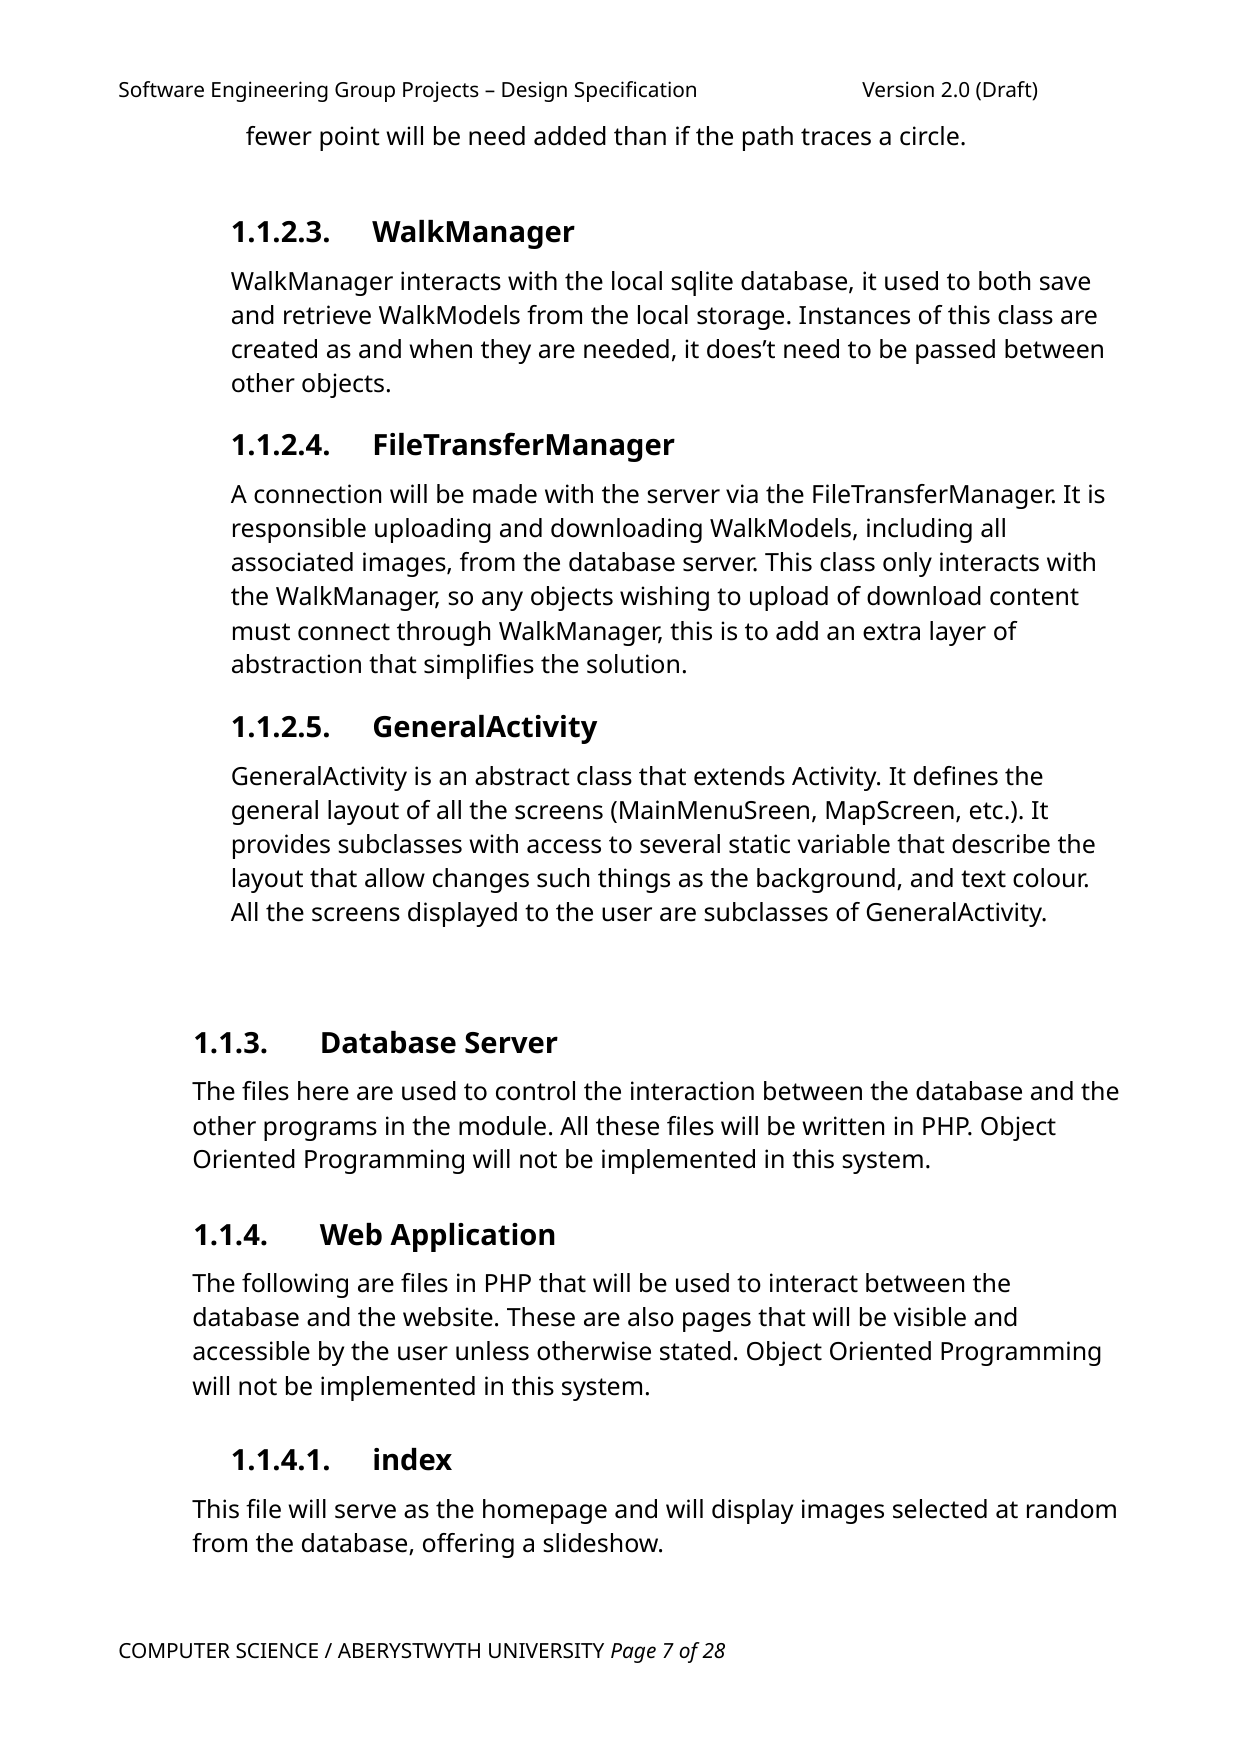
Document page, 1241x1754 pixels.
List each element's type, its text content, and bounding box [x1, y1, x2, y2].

subtitle Web Application [193, 1214, 1122, 1253]
text The following are files in PHP that will be used to interact between the database and the website. These are also pages that will be visible and accessible by the user unless otherwise stated. Object Oriented Programming will not be implemented in this system. [192, 1266, 1122, 1402]
text WalkManager interacts with the local sqlite database, it used to both save and retrieve WalkModels from the local storage. Instances of this class are created as and when they are needed, it does’t need to be passed between other objects. [231, 263, 1122, 400]
text This file will serve as the homepage and will display images selected at random from the database, offering a slideshow. [192, 1492, 1122, 1560]
subtitle FileTransferManager [231, 425, 1122, 464]
text The files here are used to control the interaction between the database and the other programs in the module. All these files will be written in PHP. Object Oriented Programming will not be implemented in this system. [192, 1074, 1122, 1176]
text fewer point will be need added than if the path traces a circle. [246, 118, 1122, 152]
subtitle index [231, 1440, 1122, 1479]
subtitle Database Server [193, 1022, 1122, 1062]
subtitle WalkManager [231, 211, 1122, 251]
subtitle GeneralActivity [231, 706, 1122, 746]
text A connection will be made with the server via the FileTransferManager. It is responsible uploading and downloading WalkModels, including all associated images, from the database server. This class only interacts with the WalkManager, so any objects wishing to upload of download content must connect through WalkManager, this is to add an extra layer of abstraction that simplifies the solution. [231, 477, 1122, 681]
text GeneralActivity is an abstract class that extends Activity. It defines the general layout of all the screens (MainMenuSreen, MapScreen, etc.). It provides subclasses with access to several static variable that describe the layout that allow changes such things as the background, and text colour. All the screens displayed to the user are subclasses of GeneralActivity. [231, 758, 1122, 929]
